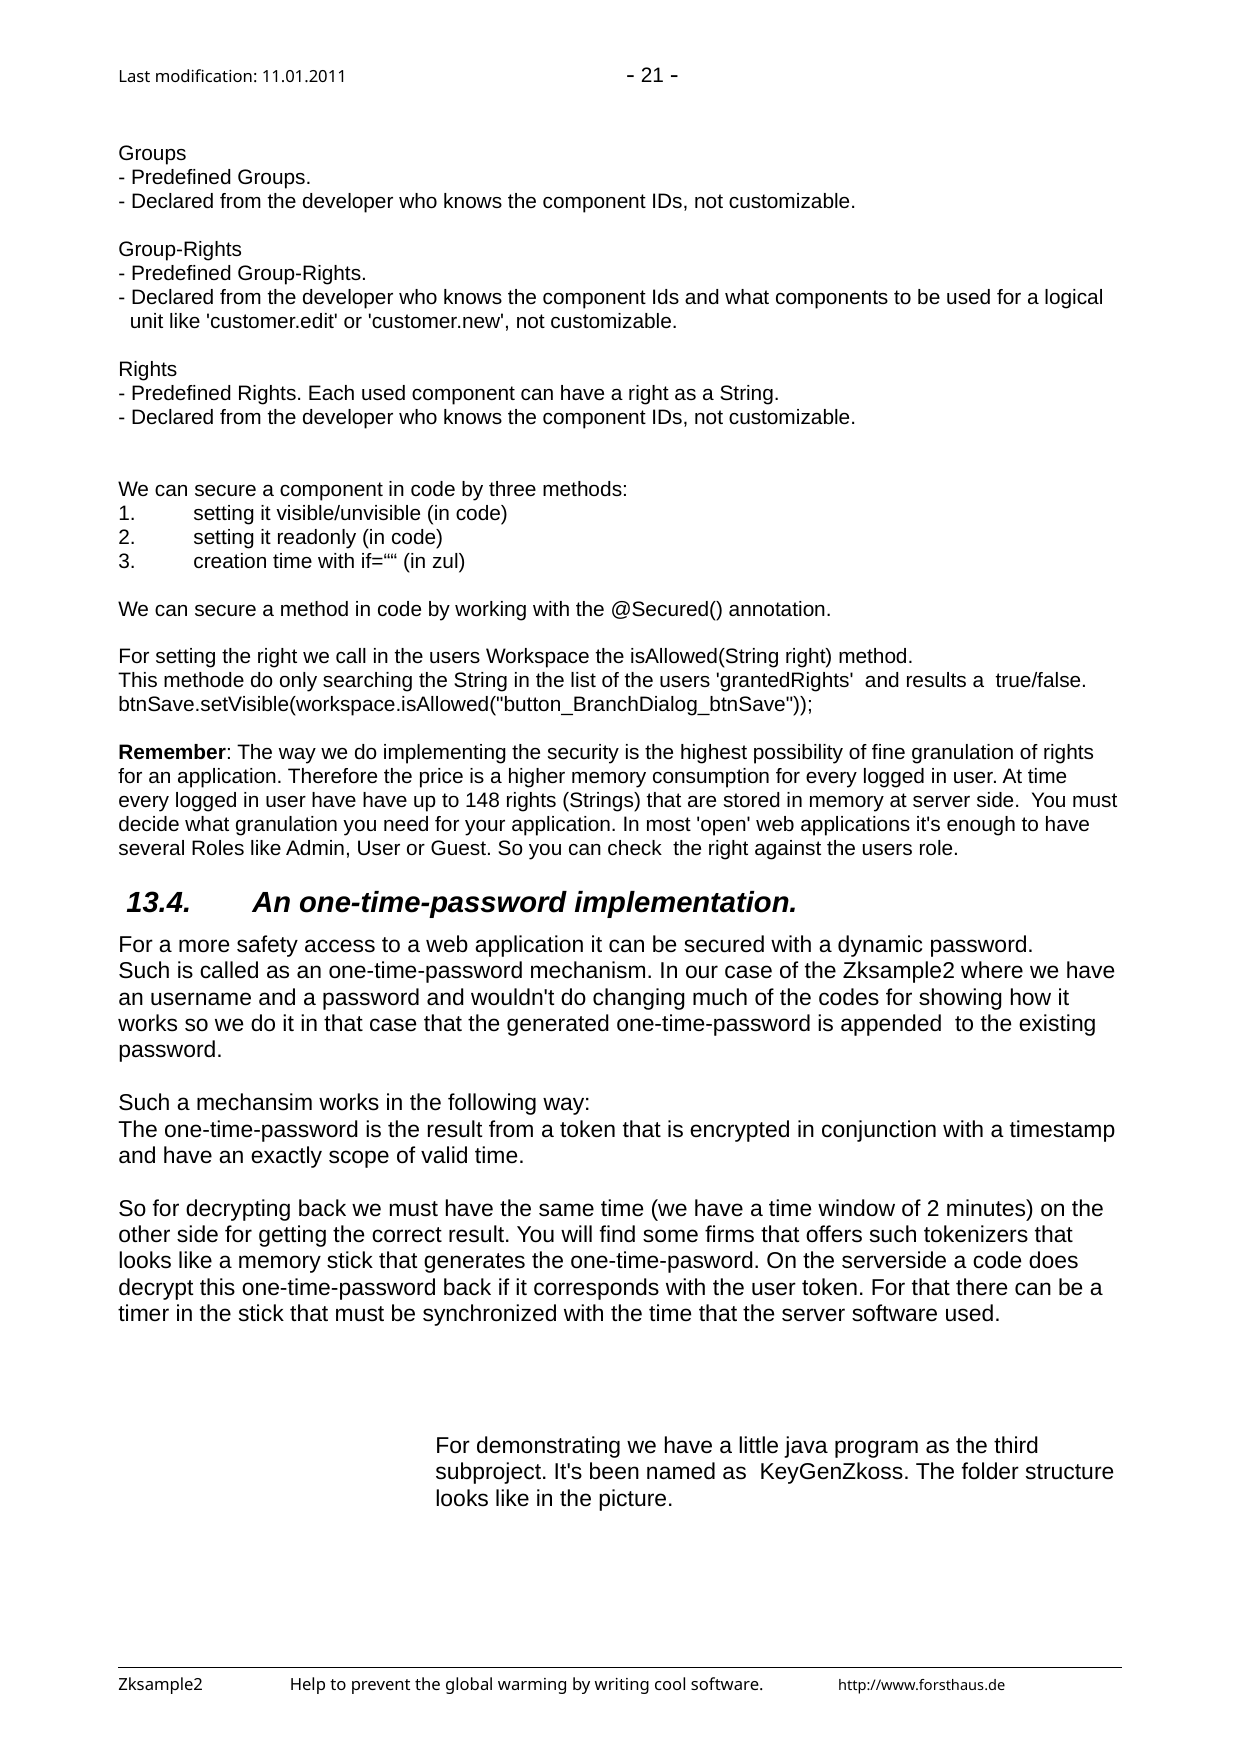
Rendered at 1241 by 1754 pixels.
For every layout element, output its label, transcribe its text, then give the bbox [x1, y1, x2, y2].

text - Predefined Groups. [118, 165, 1122, 189]
list - Declared from the developer who knows the component IDs, not customizable. [118, 405, 1122, 429]
text For a more safety access to a web application it can be secured with a dynamic password. [118, 931, 1122, 957]
text Group-Rights [118, 237, 1122, 261]
text - Predefined Group-Rights. [118, 261, 1122, 285]
text We can secure a method in code by working with the @Secured() annotation. [118, 596, 1122, 620]
text For setting the right we call in the users Workspace the isAllowed(String right) method. [118, 644, 1122, 668]
text Such is called as an one-time-password mechanism. In our case of the Zksample2 where we have an username and a password and wouldn't do changing much of the codes for showing how it works so we do it in that case that the generated one-time-password is appended to the existing password. [118, 957, 1122, 1063]
text This methode do only searching the String in the list of the users 'grantedRights' and results a true/false. [118, 668, 1122, 692]
list unit like 'customer.edit' or 'customer.new', not customizable. [118, 309, 1122, 333]
list setting it visible/unvisible (in code) [118, 501, 1122, 524]
text Rights [118, 357, 1122, 381]
text Such a mechansim works in the following way: [118, 1089, 1122, 1116]
list creation time with if=““ (in zul) [118, 548, 1122, 572]
list - Declared from the developer who knows the component Ids and what components to be used for a logical [118, 285, 1122, 309]
subtitle An one-time-password implementation. [118, 885, 1122, 918]
text Groups [118, 141, 1122, 165]
list - Predefined Rights. Each used component can have a right as a String. [118, 381, 1122, 405]
text So for decrypting back we must have the same time (we have a time window of 2 minutes) on the other side for getting the correct result. You will find some firms that offers such tokenizers that looks like a memory stick that generates the one-time-pasword. On the serverside a code does decrypt this one-time-password back if it corresponds with the user token. For that there can be a timer in the stick that must be synchronized with the time that the server software used. [118, 1194, 1122, 1326]
list - Declared from the developer who knows the component IDs, not customizable. [118, 189, 1122, 213]
text We can secure a component in code by three methods: [118, 477, 1122, 501]
text For demonstrating we have a little java program as the third subproject. It's been named as KeyGenZkoss. The folder structure looks like in the picture. [118, 1432, 1122, 1511]
text btnSave.setVisible(workspace.isAllowed("button_BranchDialog_btnSave")); [118, 692, 1122, 716]
text Remember: The way we do implementing the security is the highest possibility of fine granulation of rights for an application. Therefore the price is a higher memory consumption for every logged in user. At time every logged in user have have up to 148 rights (Strings) that are stored in memory at server side. You must decide what granulation you need for your application. In most 'open' web applications it's enough to have several Roles like Admin, User or Guest. So you can check the right against the users role. [118, 740, 1122, 860]
text The one-time-password is the result from a token that is encrypted in conjunction with a timestamp and have an exactly scope of valid time. [118, 1116, 1122, 1168]
list setting it readonly (in code) [118, 524, 1122, 548]
